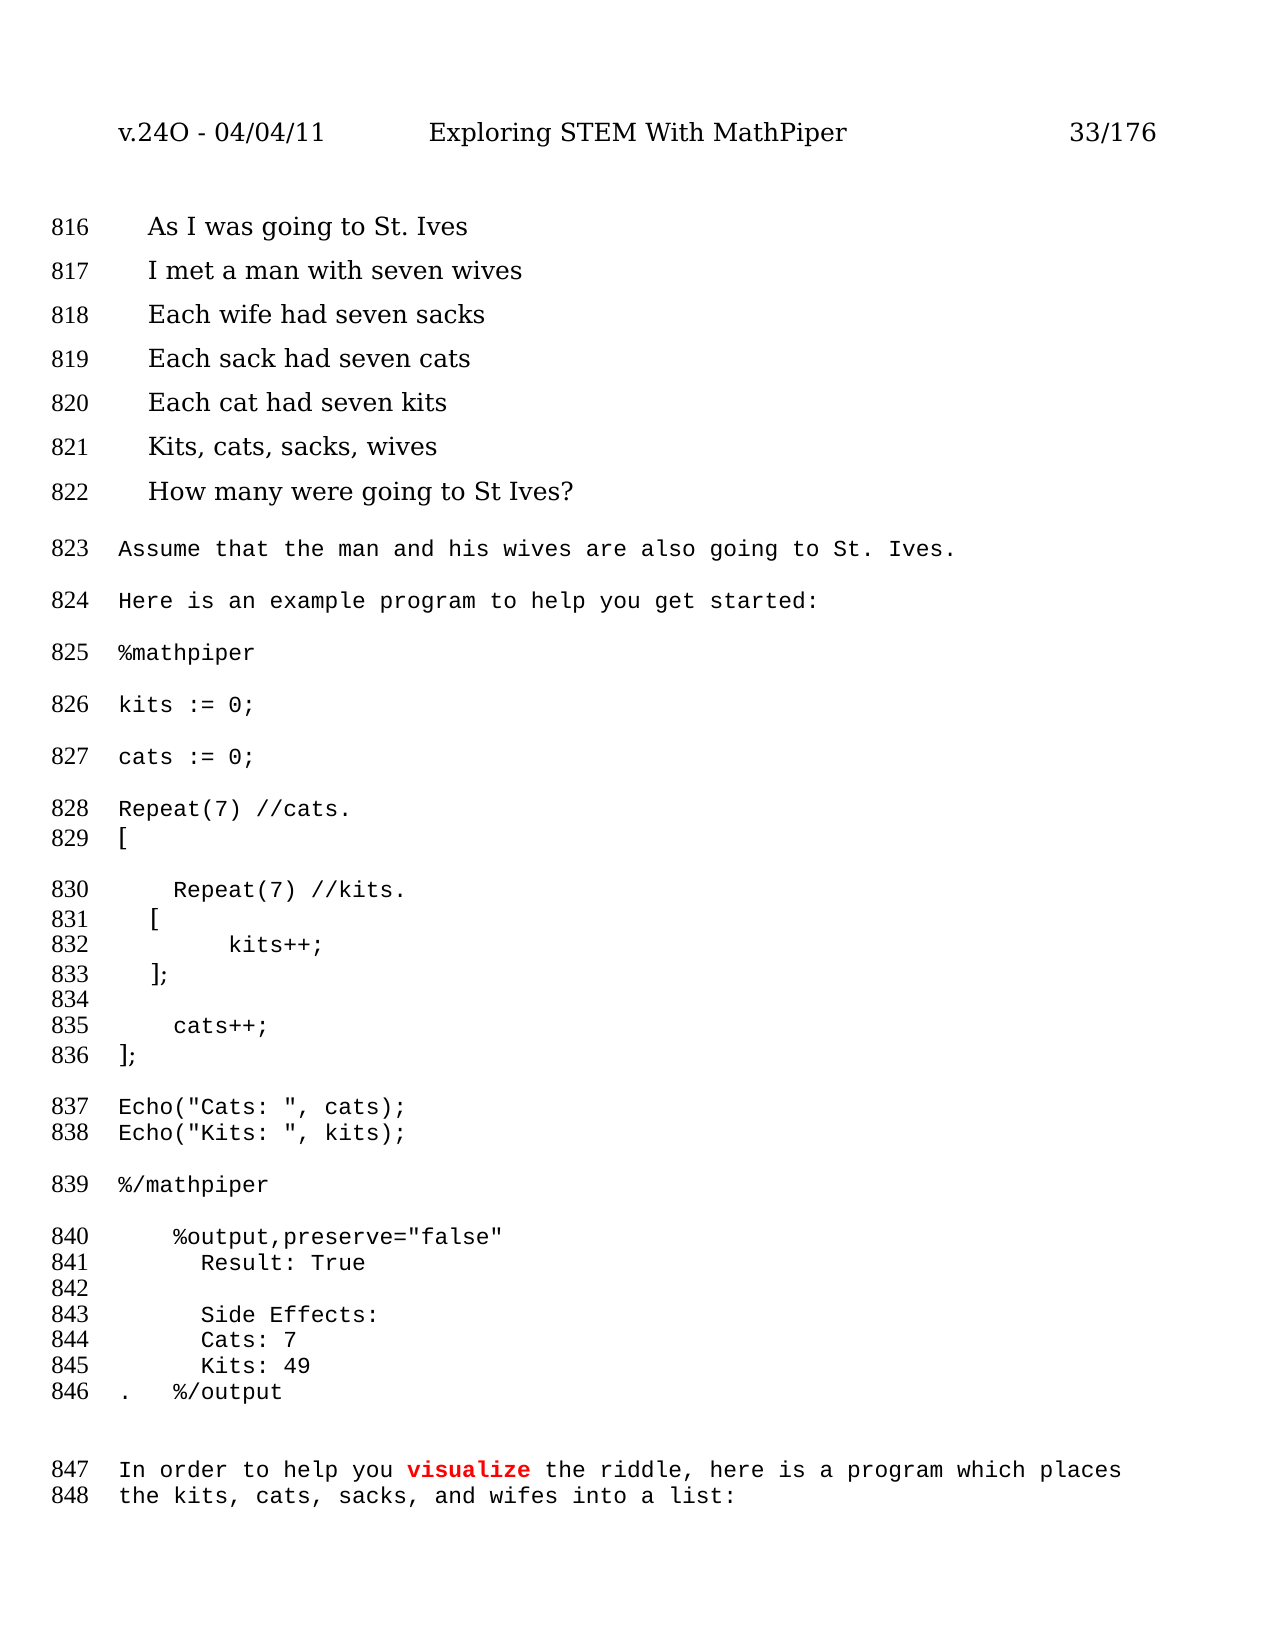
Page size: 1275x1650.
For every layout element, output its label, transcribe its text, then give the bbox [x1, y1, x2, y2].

text Kits: 49 [118, 1355, 1157, 1381]
text [ [118, 823, 1157, 852]
text Echo("Kits: ", kits); [118, 1121, 1157, 1147]
text As I was going to St. Ives [148, 212, 1157, 241]
text %output,preserve="false" [118, 1225, 1157, 1251]
text kits := 0; [118, 693, 1157, 719]
text Repeat(7) //kits. [118, 878, 1157, 904]
text Each wife had seven sacks [148, 300, 1157, 329]
text Here is an example program to help you get started: [118, 590, 1157, 616]
text Echo("Cats: ", cats); [118, 1095, 1157, 1121]
text %/mathpiper [118, 1173, 1157, 1199]
text cats++; [118, 1014, 1157, 1040]
text Cats: 7 [118, 1329, 1157, 1355]
text Kits, cats, sacks, wives [148, 432, 1157, 462]
text %mathpiper [118, 642, 1157, 667]
text Each cat had seven kits [148, 388, 1157, 417]
text ]; [118, 959, 1157, 988]
text Each sack had seven cats [148, 344, 1157, 373]
text In order to help you visualize the riddle, here is a program which places the kits, cats, sacks, and wifes into a list: [118, 1458, 1157, 1510]
text I met a man with seven wives [148, 256, 1157, 285]
text Repeat(7) //cats. [118, 797, 1157, 823]
text Side Effects: [118, 1303, 1157, 1329]
text How many were going to St Ives? [148, 477, 1157, 506]
text cats := 0; [118, 745, 1157, 771]
text ]; [118, 1040, 1157, 1069]
text Result: True [118, 1251, 1157, 1277]
text [ [118, 904, 1157, 933]
text Assume that the man and his wives are also going to St. Ives. [118, 538, 1157, 564]
text kits++; [118, 933, 1157, 959]
text . %/output [118, 1381, 1157, 1407]
